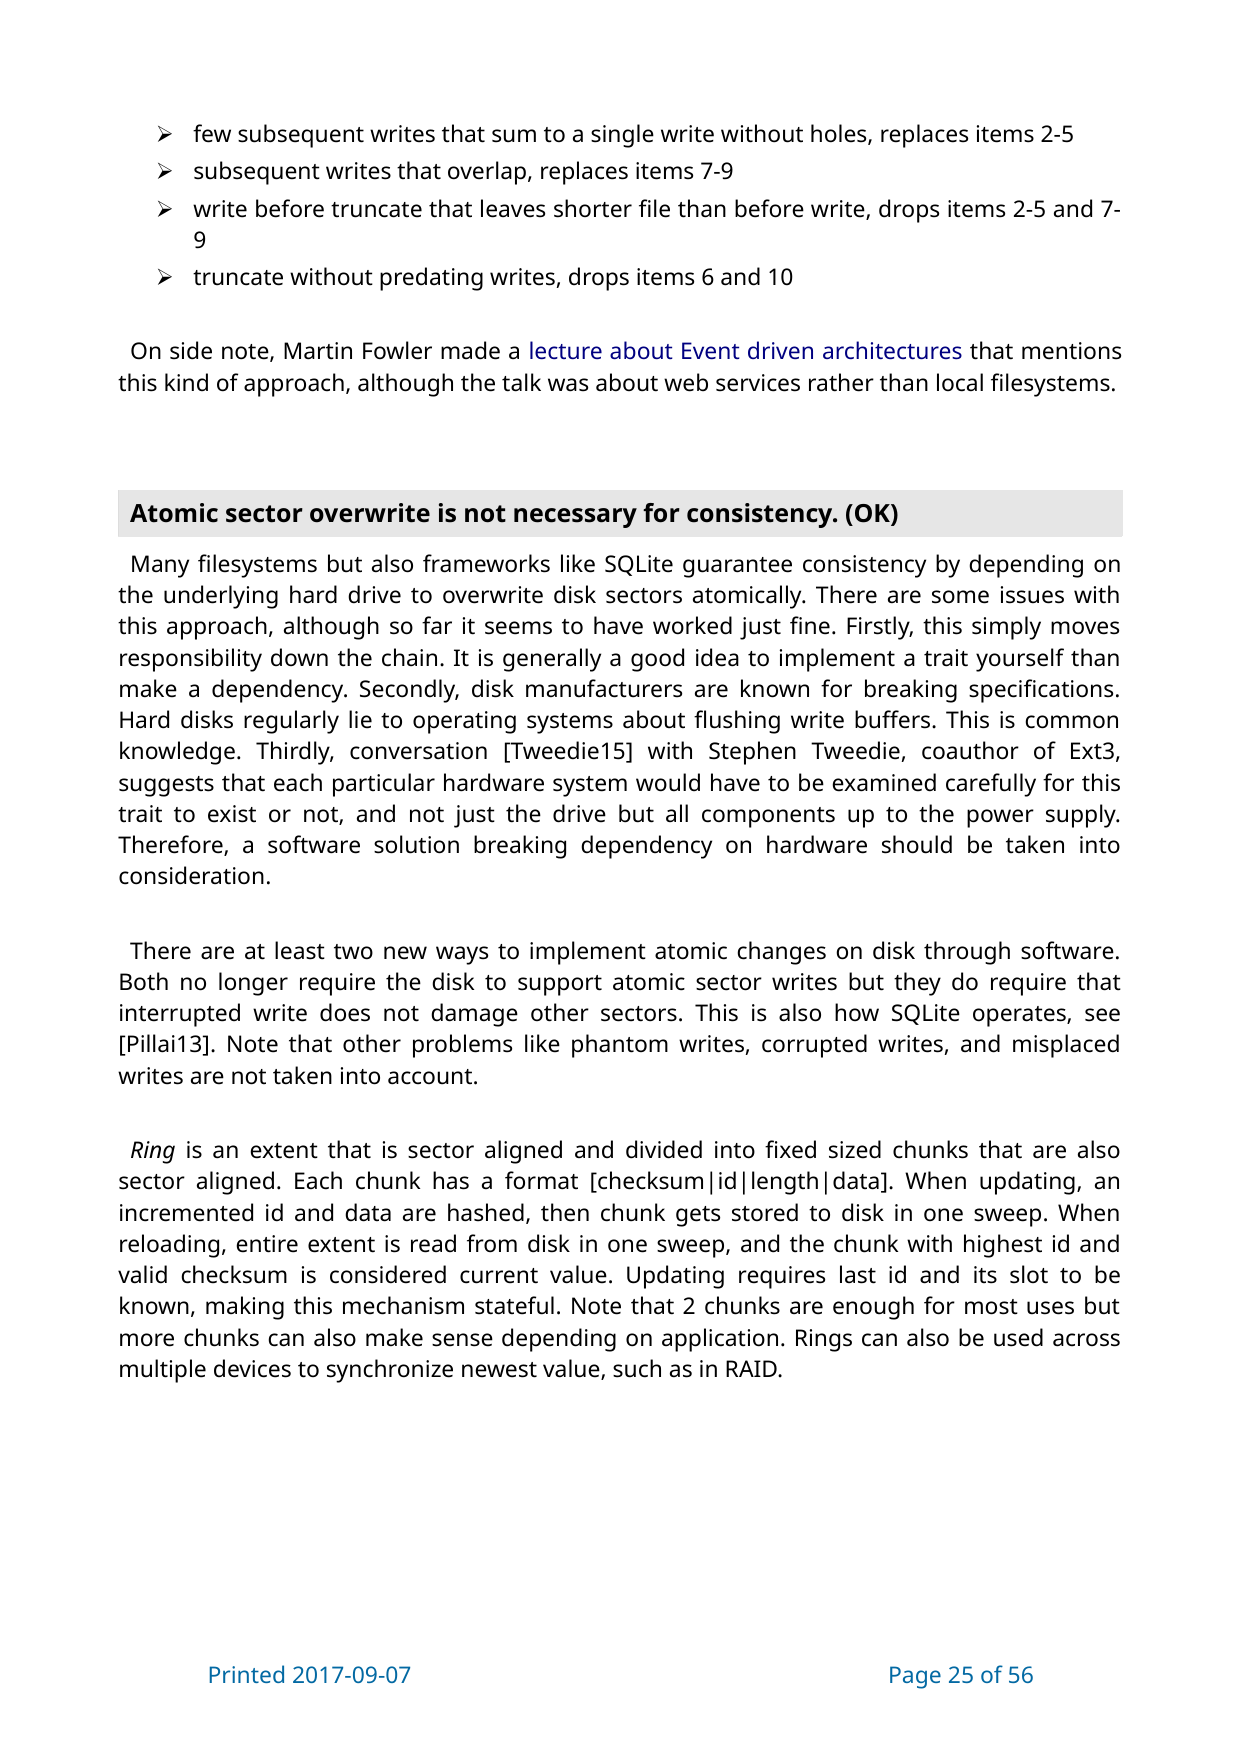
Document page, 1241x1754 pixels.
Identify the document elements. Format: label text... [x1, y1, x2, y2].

text Many filesystems but also frameworks like SQLite guarantee consistency by depending on the underlying hard drive to overwrite disk sectors atomically. There are some issues with this approach, although so far it seems to have worked just fine. Firstly, this simply moves responsibility down the chain. It is generally a good idea to implement a trait yourself than make a dependency. Secondly, disk manufacturers are known for breaking specifications. Hard disks regularly lie to operating systems about flushing write buffers. This is common knowledge. Thirdly, conversation [Tweedie15] with Stephen Tweedie, coauthor of Ext3, suggests that each particular hardware system would have to be examined carefully for this trait to exist or not, and not just the drive but all components up to the power supply. Therefore, a software solution breaking dependency on hardware should be taken into consideration. [118, 548, 1122, 892]
list truncate without predating writes, drops items 6 and 10 [156, 261, 1122, 292]
list subsequent writes that overlap, replaces items 7-9 [156, 155, 1122, 187]
list few subsequent writes that sum to a single write without holes, replaces items 2-5 [156, 118, 1122, 149]
text There are at least two new ways to implement atomic changes on disk through software. Both no longer require the disk to support atomic sector writes but they do require that interrupted write does not damage other sectors. This is also how SQLite operates, see [Pillai13]. Note that other problems like phantom writes, corrupted writes, and misplaced writes are not taken into account. [118, 935, 1122, 1091]
list write before truncate that leaves shorter file than before write, drops items 2-5 and 7-9 [156, 192, 1122, 255]
text Ring is an extent that is sector aligned and divided into fixed sized chunks that are also sector aligned. Each chunk has a format [checksum|id|length|data]. When updating, an incremented id and data are hashed, then chunk gets stored to disk in one sweep. When reloading, entire extent is read from disk in one sweep, and the chunk with highest id and valid checksum is considered current value. Updating requires last id and its slot to be known, making this mechanism stateful. Note that 2 chunks are enough for most uses but more chunks can also make sense depending on application. Rings can also be used across multiple devices to synchronize newest value, such as in RAID. [118, 1134, 1122, 1384]
text On side note, Martin Fowler made a lecture about Event driven architectures that mentions this kind of approach, although the talk was about web services rather than local filesystems. [118, 335, 1122, 398]
subtitle Atomic sector overwrite is not necessary for consistency. (OK) [119, 491, 1122, 536]
